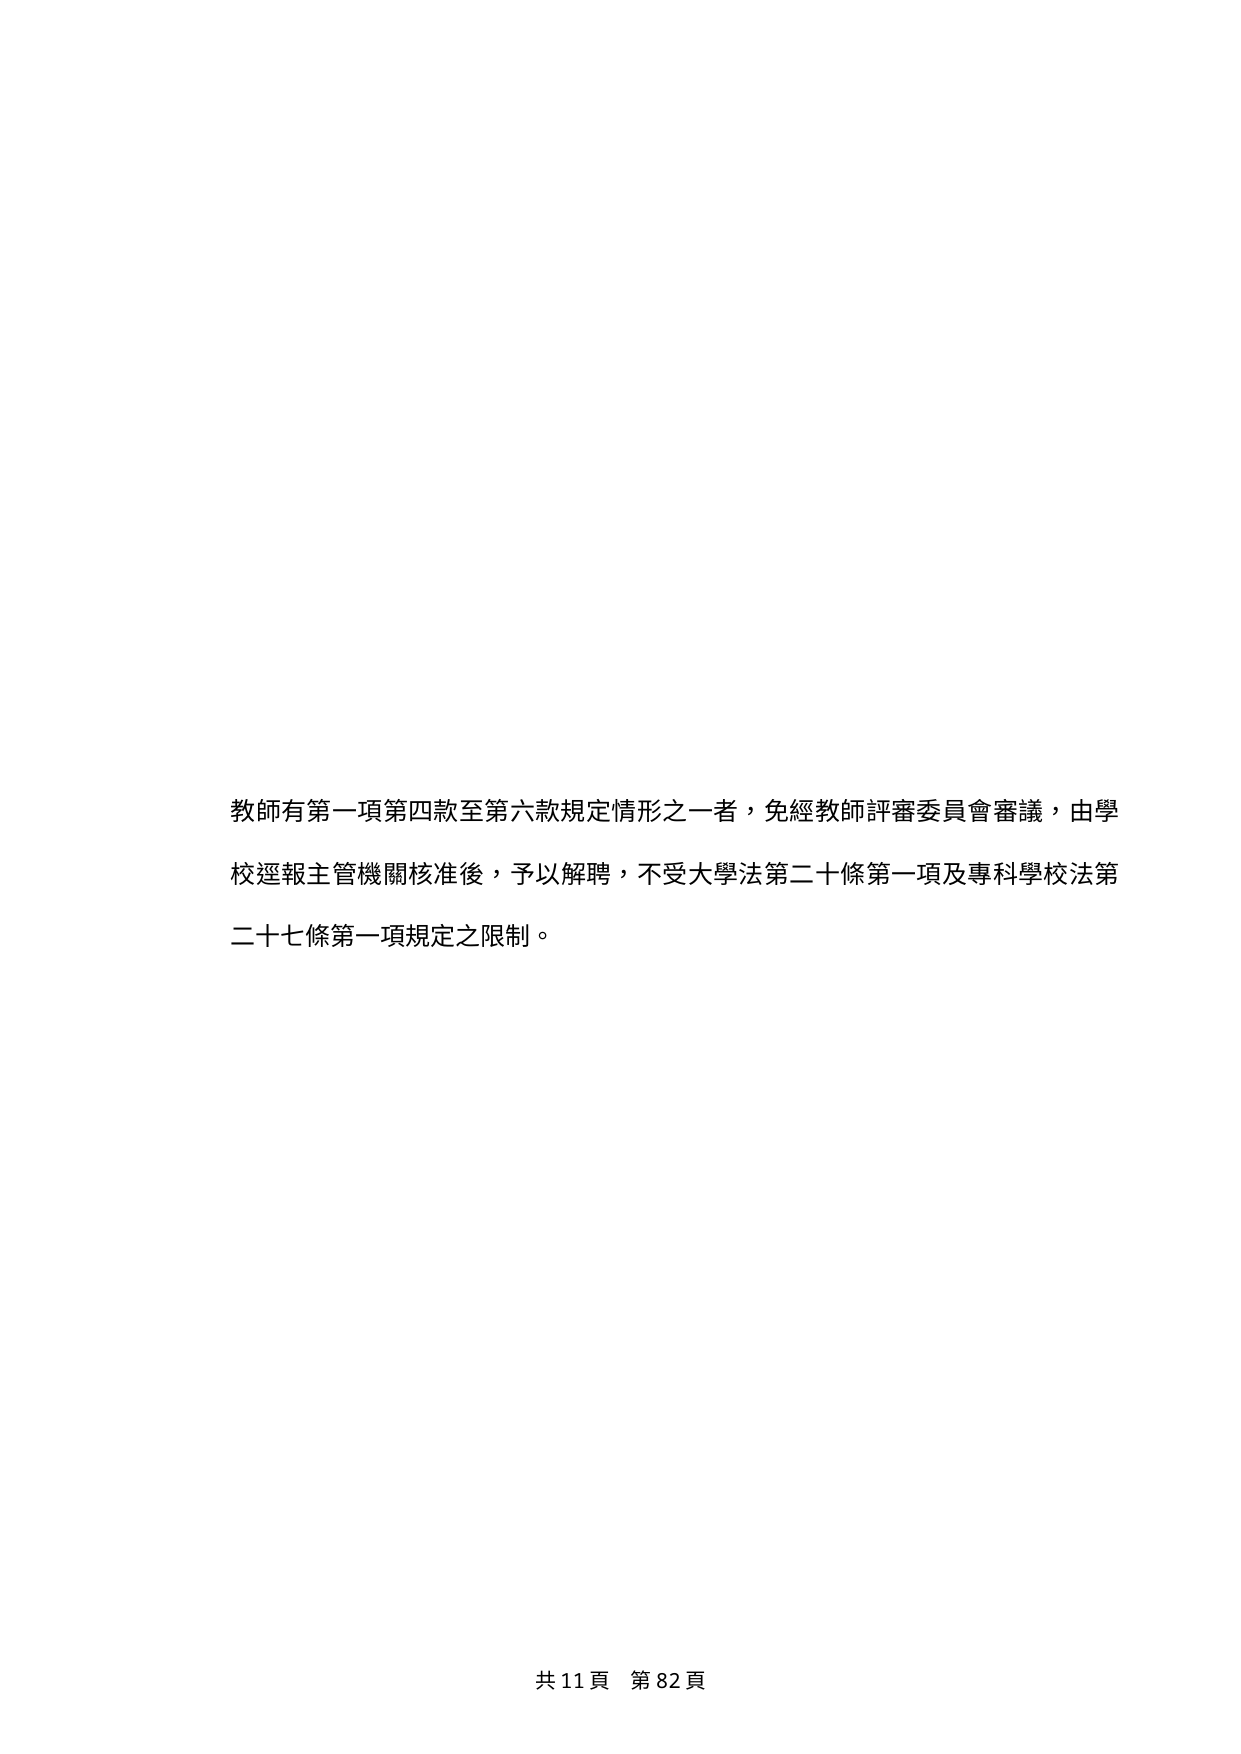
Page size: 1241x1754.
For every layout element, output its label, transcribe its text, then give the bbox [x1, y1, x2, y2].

text 教師有第一項第四款至第六款規定情形之一者，免經教師評審委員會審議，由學校逕報主管機關核准後，予以解聘，不受大學法第二十條第一項及專科學校法第二十七條第一項規定之限制。 [230, 768, 1122, 956]
